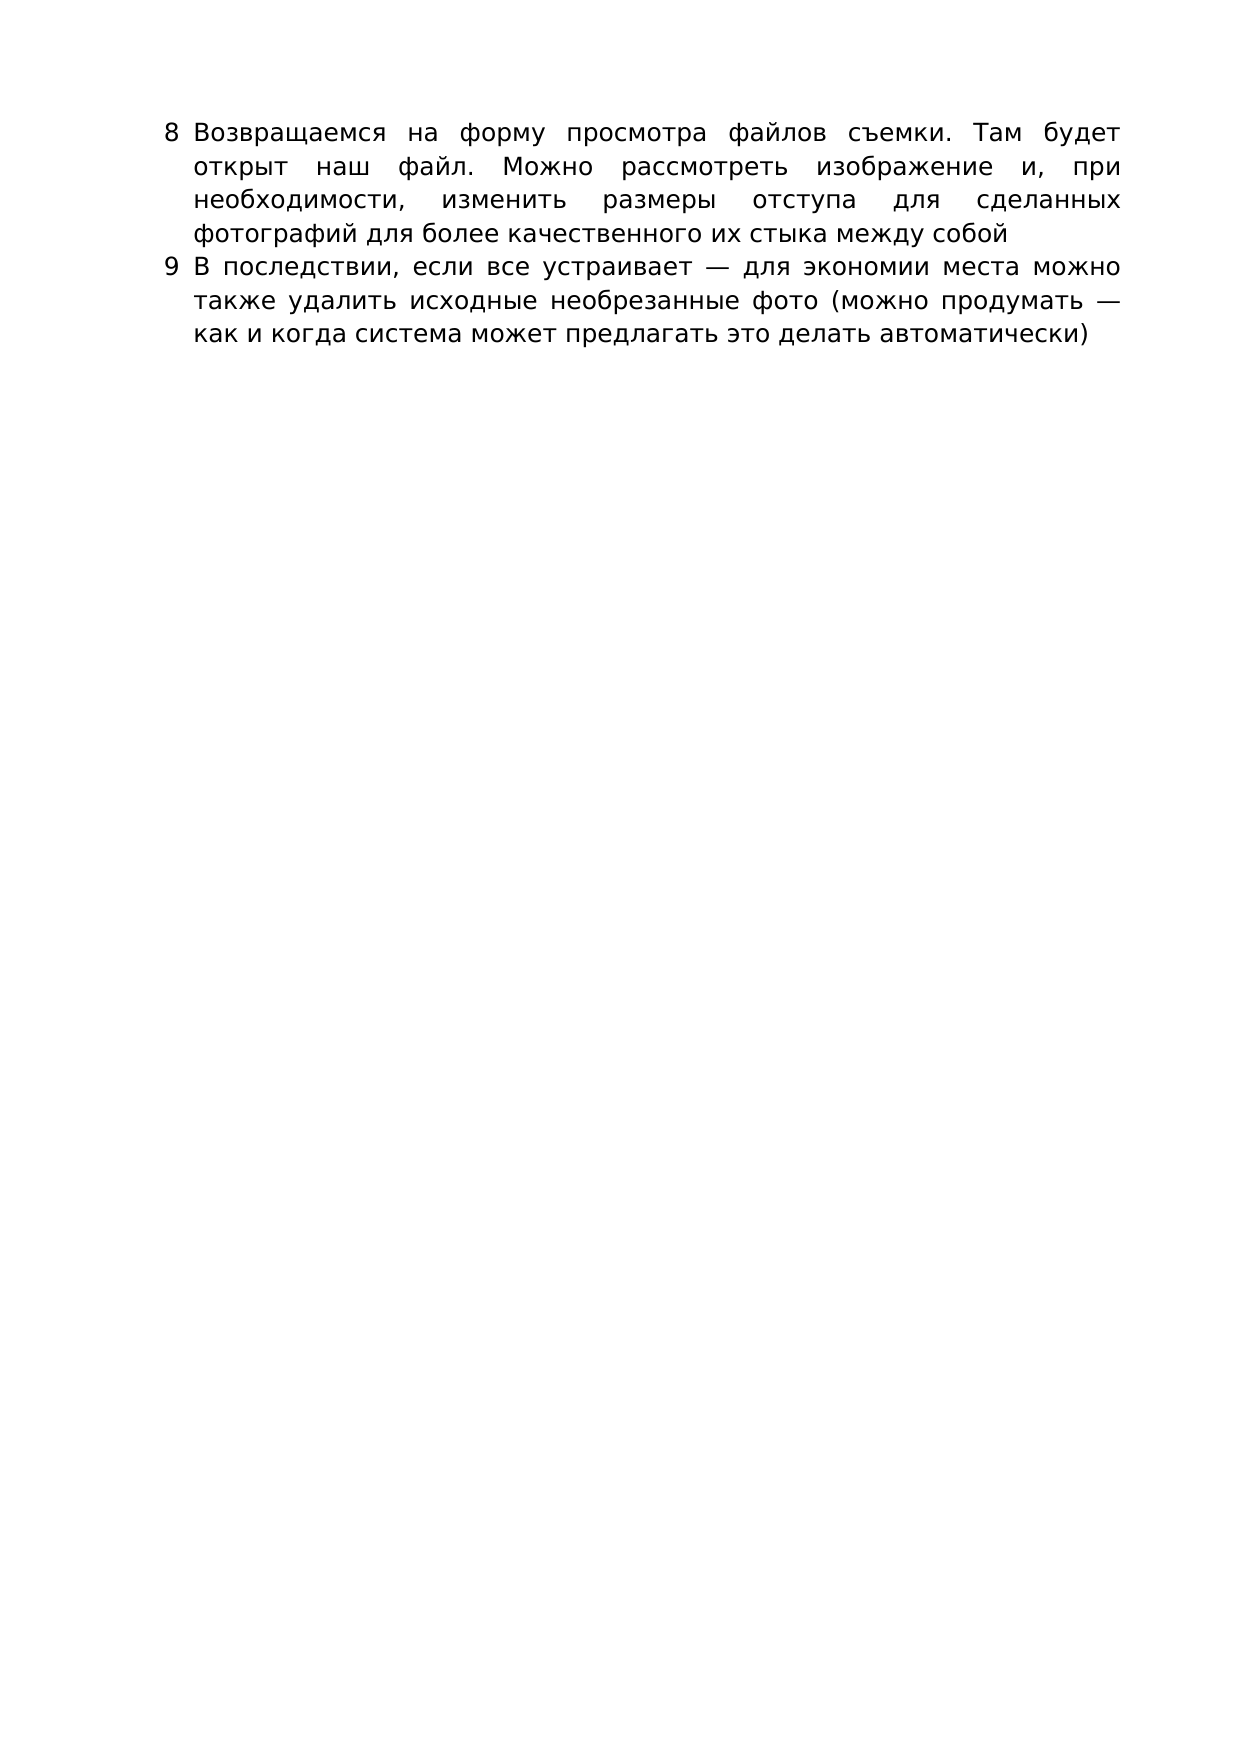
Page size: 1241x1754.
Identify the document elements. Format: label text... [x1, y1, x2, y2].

list Возвращаемся на форму просмотра файлов съемки. Там будет открыт наш файл. Можно рассмотреть изображение и, при необходимости, изменить размеры отступа для сделанных фотографий для более качественного их стыка между собой [156, 118, 1122, 248]
list В последствии, если все устраивает — для экономии места можно также удалить исходные необрезанные фото (можно продумать — как и когда система может предлагать это делать автоматически) [156, 252, 1122, 348]
